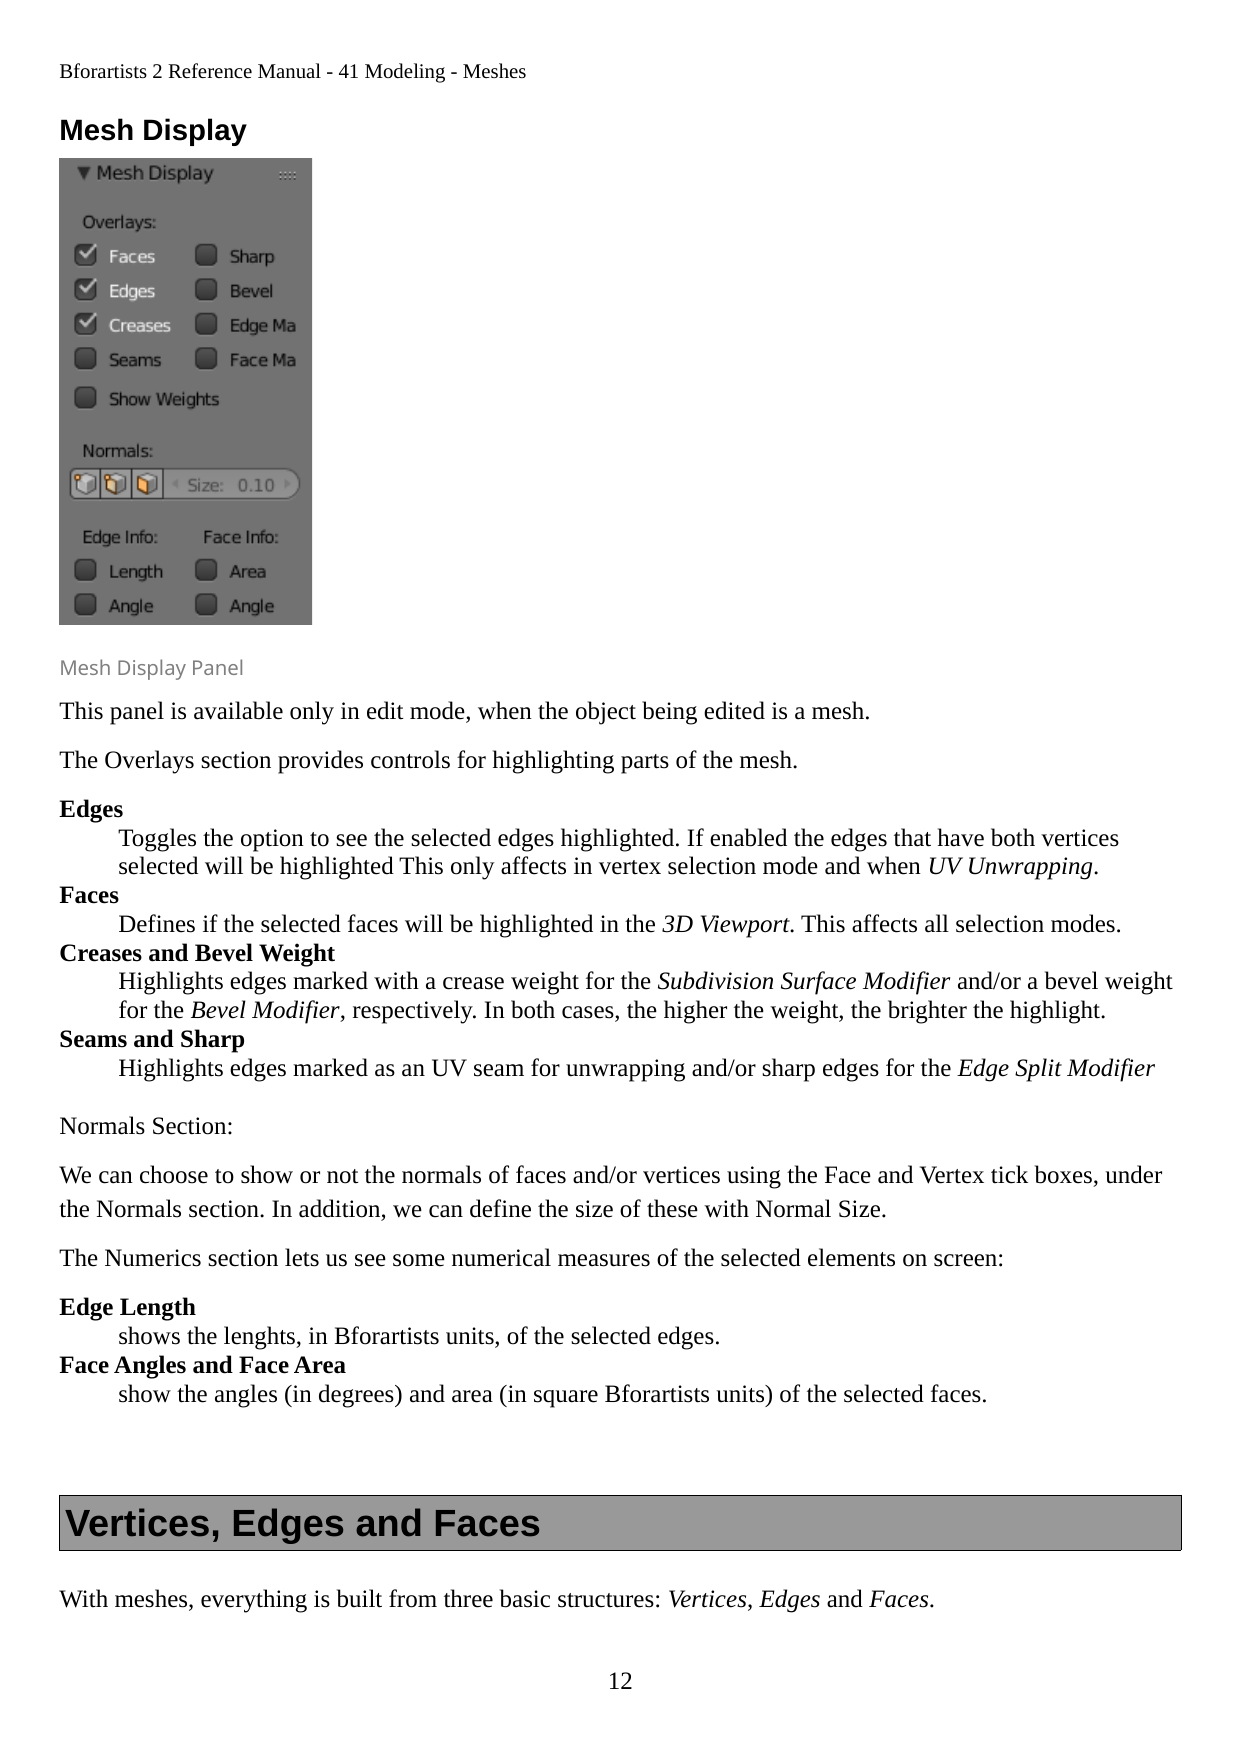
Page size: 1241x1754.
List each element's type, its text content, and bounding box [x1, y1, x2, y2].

text We can choose to show or not the normals of faces and/or vertices using the Face and Vertex tick boxes, under the Normals section. In addition, we can define the size of these with Normal Size. [59, 1160, 1181, 1223]
text The Numerics section lets us see some numerical measures of the selected elements on screen: [59, 1243, 1181, 1272]
subtitle Edges [59, 794, 1181, 823]
text The Overlays section provides controls for highlighting parts of the mesh. [59, 745, 1181, 773]
list Highlights edges marked as an UV seam for unwrapping and/or sharp edges for the Edge Split Modifier [118, 1053, 1181, 1081]
text This panel is available only in edit mode, when the object being edited is a mesh. [59, 696, 1181, 724]
subtitle Creases and Bevel Weight [59, 938, 1181, 966]
table_header Vertices, Edges and Faces [60, 1496, 1181, 1550]
subtitle Face Angles and Face Area [59, 1350, 1181, 1379]
text Mesh Display Panel [59, 650, 1181, 681]
subtitle Mesh Display [59, 113, 1181, 146]
list Defines if the selected faces will be highlighted in the 3D Viewport. This affects all selection modes. [118, 909, 1181, 938]
list shows the lenghts, in Bforartists units, of the selected edges. [118, 1321, 1181, 1350]
subtitle Edge Length [59, 1292, 1181, 1321]
list Toggles the option to see the selected edges highlighted. If enabled the edges that have both vertices selected will be highlighted This only affects in vertex selection mode and when UV Unwrapping. [118, 823, 1181, 880]
text With meshes, everything is built from three basic structures: Vertices, Edges and Faces. [59, 1584, 1181, 1613]
subtitle Seams and Sharp [59, 1024, 1181, 1053]
text Normals Section: [59, 1111, 1181, 1139]
subtitle Faces [59, 880, 1181, 909]
picture [59, 158, 313, 625]
list Highlights edges marked with a crease weight for the Subdivision Surface Modifier and/or a bevel weight for the Bevel Modifier, respectively. In both cases, the higher the weight, the brighter the highlight. [118, 966, 1181, 1024]
list show the angles (in degrees) and area (in square Bforartists units) of the selected faces. [118, 1379, 1181, 1407]
